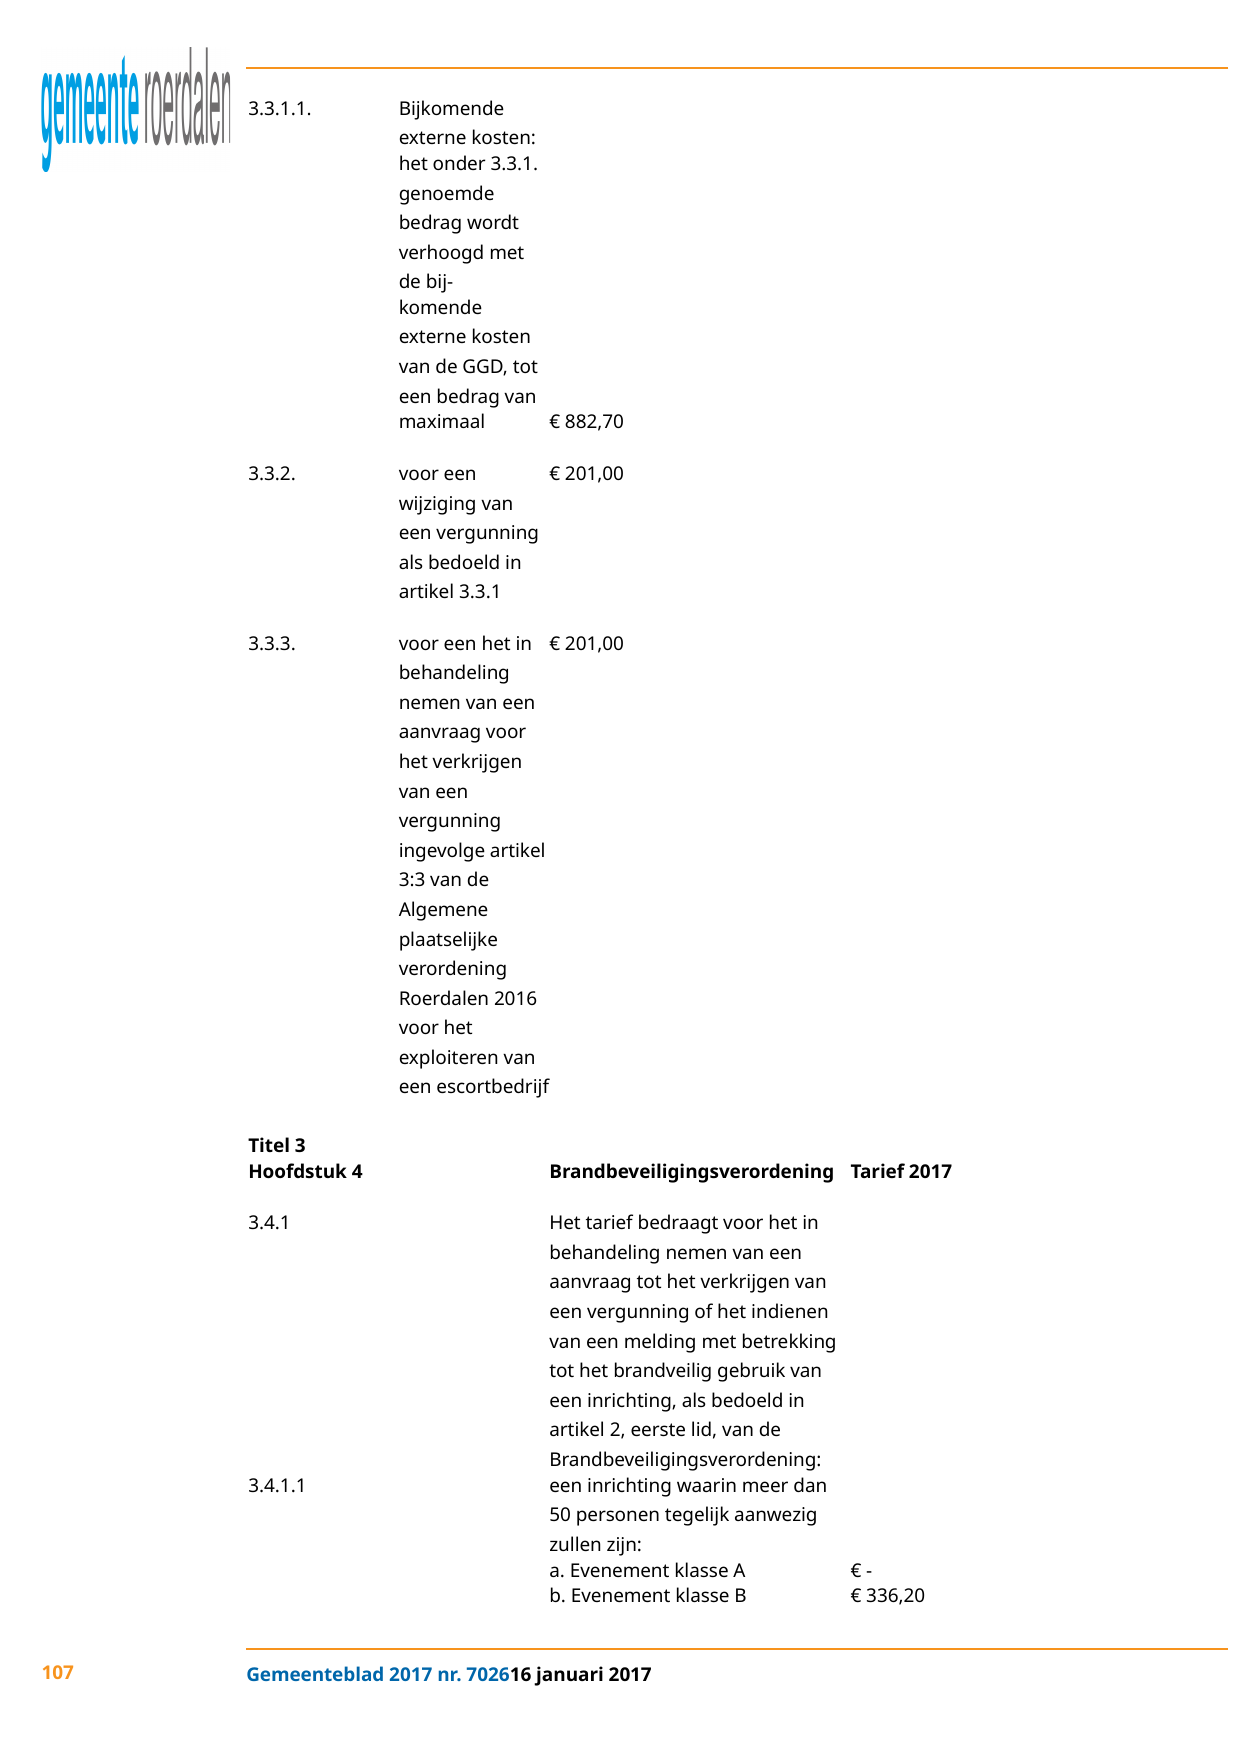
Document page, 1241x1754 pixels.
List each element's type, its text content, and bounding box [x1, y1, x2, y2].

picture [41, 134, 48, 172]
table_cell [850, 1184, 1152, 1209]
table_cell [248, 1557, 549, 1582]
table_cell 3.3.1.1. [248, 95, 398, 150]
table_cell € 201,00 [549, 630, 700, 1099]
table_cell voor een het in behandeling nemen van een aanvraag voor het verkrijgen van een vergunning ingevolge artikel 3:3 van de Algemene plaatselijke verordening Roerdalen 2016 voor het exploiteren van een escortbedrijf [399, 630, 549, 1099]
table_cell 3.4.1.1 [248, 1472, 549, 1557]
table_cell Brandbeveiligingsverordening [549, 1158, 850, 1184]
table_cell Tarief 2017 [850, 1158, 1152, 1184]
table_cell [850, 1210, 1152, 1472]
table_cell [549, 95, 700, 150]
table_header [549, 1132, 850, 1158]
table_cell [248, 604, 398, 630]
table_cell € - [850, 1557, 1152, 1582]
table_cell [549, 294, 700, 409]
table_cell [248, 434, 398, 460]
table_cell Hoofdstuk 4 [248, 1158, 549, 1184]
table_cell Bijkomende externe kosten: [399, 95, 549, 150]
table_cell [549, 604, 700, 630]
table_cell [248, 150, 398, 294]
table_cell voor een wijziging van een vergunning als bedoeld in artikel 3.3.1 [399, 460, 549, 604]
table_cell [399, 604, 549, 630]
table_cell [549, 150, 700, 294]
table_cell 3.3.3. [248, 630, 398, 1099]
table_cell € 201,00 [549, 460, 700, 604]
table_cell [248, 1583, 549, 1608]
table_cell [399, 434, 549, 460]
table_cell 3.4.1 [248, 1210, 549, 1472]
table_cell [248, 294, 398, 409]
table_cell [549, 1184, 850, 1209]
table_header [850, 1132, 1152, 1158]
table_cell Het tarief bedraagt voor het in behandeling nemen van een aanvraag tot het verkrijgen van een vergunning of het indienen van een melding met betrekking tot het brandveilig gebruik van een inrichting, als bedoeld in artikel 2, eerste lid, van de Brandbeveiligingsverordening: [549, 1210, 850, 1472]
table_cell een inrichting waarin meer dan 50 personen tegelijk aanwezig zullen zijn: [549, 1472, 850, 1557]
picture [41, 47, 231, 172]
table_cell [248, 1184, 549, 1209]
table_cell € 882,70 [549, 409, 700, 434]
table_cell het onder 3.3.1. genoemde bedrag wordt verhoogd met de bij- [399, 150, 549, 294]
table_cell [549, 434, 700, 460]
table_cell [850, 1472, 1152, 1557]
table_cell 3.3.2. [248, 460, 398, 604]
table_cell [248, 409, 398, 434]
table_cell maximaal [399, 409, 549, 434]
table_cell b. Evenement klasse B [549, 1583, 850, 1608]
table_cell a. Evenement klasse A [549, 1557, 850, 1582]
table_header Titel 3 [248, 1132, 549, 1158]
table_cell komende externe kosten van de GGD, tot een bedrag van [399, 294, 549, 409]
table_cell € 336,20 [850, 1583, 1152, 1608]
